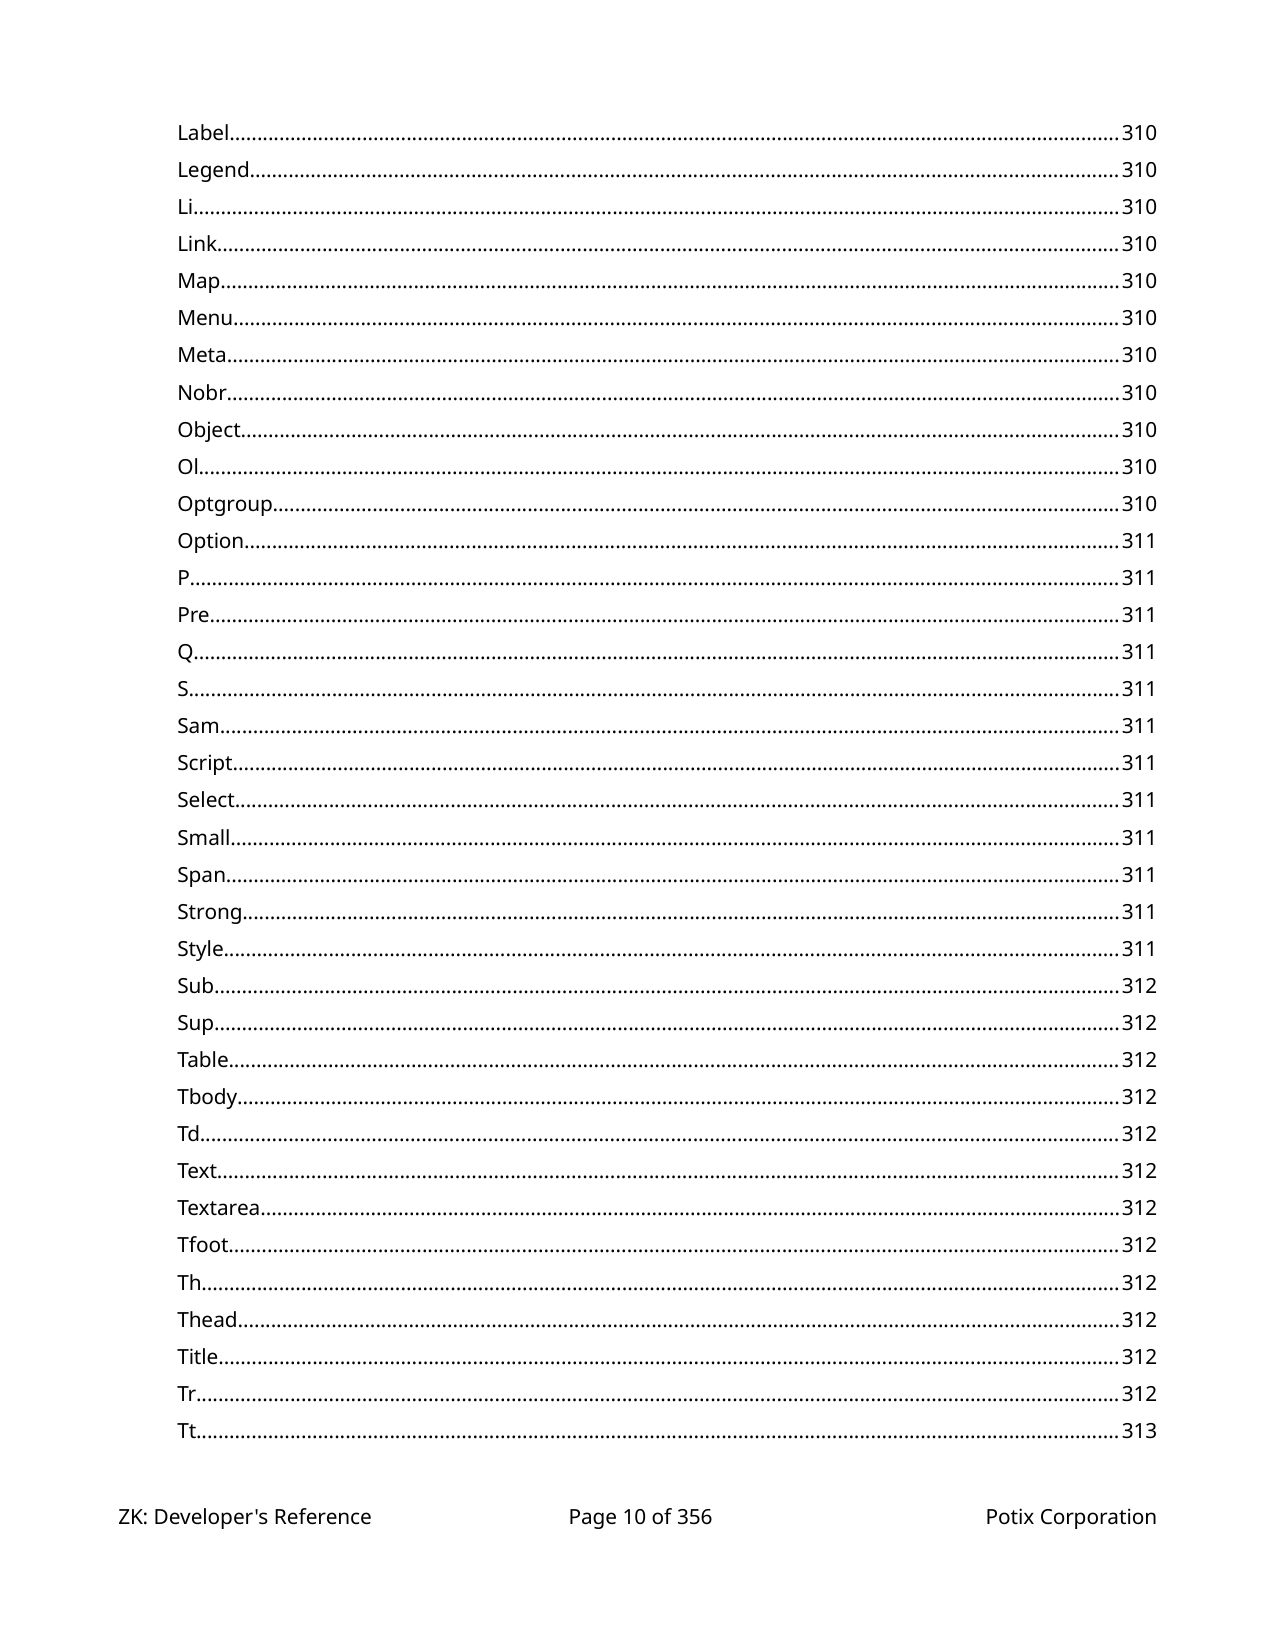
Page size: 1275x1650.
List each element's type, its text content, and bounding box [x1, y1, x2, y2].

text Menu 310 [177, 303, 1157, 332]
text Sam 311 [177, 711, 1157, 740]
text Optgroup 310 [177, 489, 1157, 517]
text Style 311 [177, 934, 1157, 962]
text Map 310 [177, 266, 1157, 295]
text Tbody 312 [177, 1082, 1157, 1111]
text Label 310 [177, 118, 1157, 146]
text Table 312 [177, 1045, 1157, 1073]
text Nobr 310 [177, 378, 1157, 406]
text Pre 311 [177, 600, 1157, 628]
text Option 311 [177, 526, 1157, 554]
text Th 312 [177, 1268, 1157, 1296]
text Tfoot 312 [177, 1231, 1157, 1259]
text Sup 312 [177, 1008, 1157, 1036]
text Script 311 [177, 748, 1157, 777]
text Title 312 [177, 1342, 1157, 1370]
text Select 311 [177, 786, 1157, 814]
text Tt 313 [177, 1416, 1157, 1444]
text Span 311 [177, 860, 1157, 888]
text Link 310 [177, 229, 1157, 258]
text Strong 311 [177, 897, 1157, 925]
text Textarea 312 [177, 1193, 1157, 1222]
text Small 311 [177, 823, 1157, 851]
text Ol 310 [177, 452, 1157, 480]
text Q 311 [177, 637, 1157, 666]
text P 311 [177, 563, 1157, 591]
text S 311 [177, 674, 1157, 703]
text Sub 312 [177, 971, 1157, 999]
text Object 310 [177, 415, 1157, 443]
text Meta 310 [177, 341, 1157, 369]
text Tr 312 [177, 1379, 1157, 1407]
text Li 310 [177, 192, 1157, 221]
text Thead 312 [177, 1305, 1157, 1333]
text Legend 310 [177, 155, 1157, 183]
text Td 312 [177, 1119, 1157, 1148]
text Text 312 [177, 1156, 1157, 1185]
